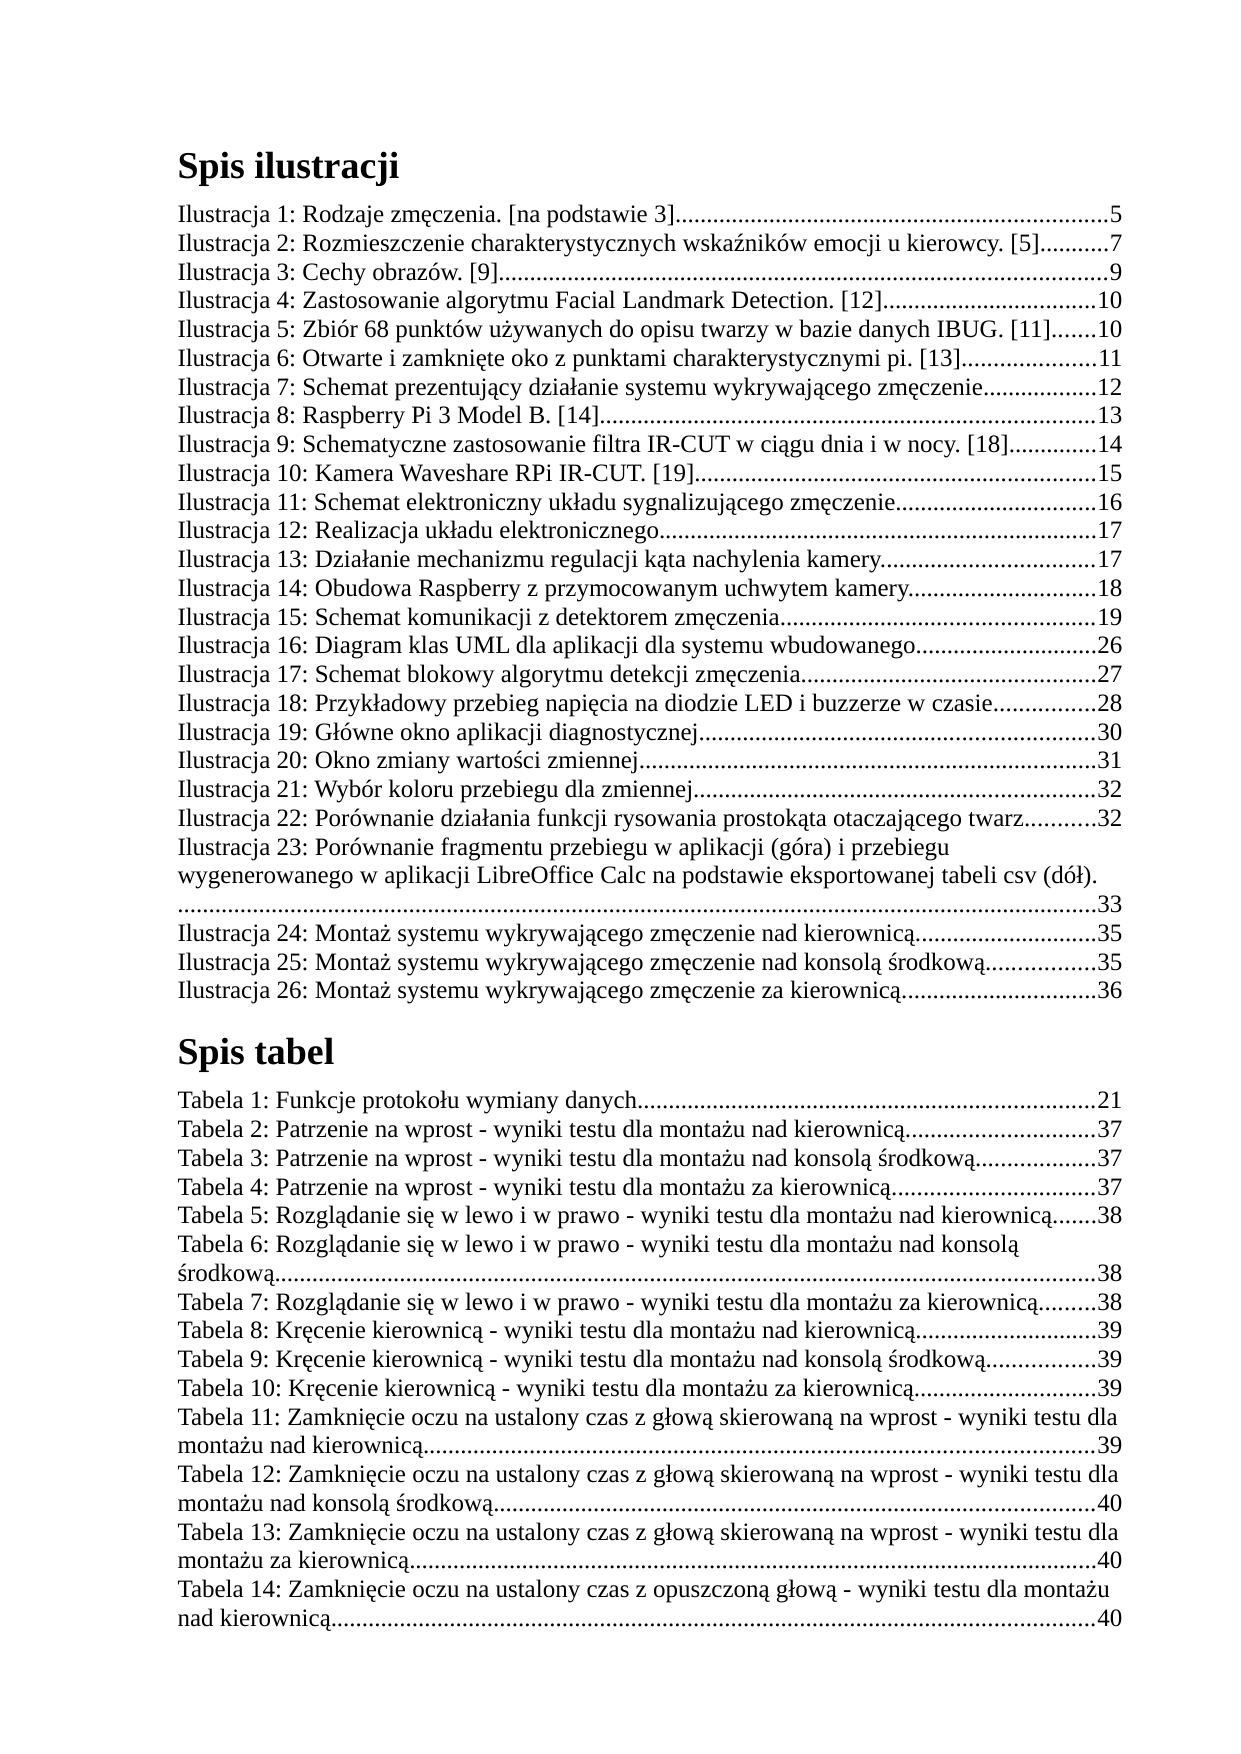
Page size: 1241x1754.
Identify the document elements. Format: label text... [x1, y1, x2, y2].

text Ilustracja 13: Działanie mechanizmu regulacji kąta nachylenia kamery. 17 [177, 544, 1122, 573]
text Ilustracja 11: Schemat elektroniczny układu sygnalizującego zmęczenie. 16 [177, 487, 1122, 516]
text Ilustracja 4: Zastosowanie algorytmu Facial Landmark Detection. [12] 10 [177, 286, 1122, 314]
text Ilustracja 17: Schemat blokowy algorytmu detekcji zmęczenia. 27 [177, 659, 1122, 688]
text Tabela 1: Funkcje protokołu wymiany danych. 21 [177, 1085, 1122, 1114]
text Ilustracja 9: Schematyczne zastosowanie filtra IR-CUT w ciągu dnia i w nocy. [18] 14 [177, 429, 1122, 458]
text Ilustracja 21: Wybór koloru przebiegu dla zmiennej. 32 [177, 774, 1122, 803]
text Ilustracja 12: Realizacja układu elektronicznego. 17 [177, 516, 1122, 544]
text Ilustracja 3: Cechy obrazów. [9] 9 [177, 257, 1122, 286]
text Tabela 3: Patrzenie na wprost - wyniki testu dla montażu nad konsolą środkową. 37 [177, 1143, 1122, 1172]
text Ilustracja 19: Główne okno aplikacji diagnostycznej. 30 [177, 717, 1122, 746]
text Tabela 12: Zamknięcie oczu na ustalony czas z głową skierowaną na wprost - wyniki testu dla montażu nad konsolą środkową. 40 [177, 1459, 1122, 1517]
text Ilustracja 14: Obudowa Raspberry z przymocowanym uchwytem kamery. 18 [177, 573, 1122, 602]
text Tabela 10: Kręcenie kierownicą - wyniki testu dla montażu za kierownicą. 39 [177, 1373, 1122, 1402]
text Ilustracja 7: Schemat prezentujący działanie systemu wykrywającego zmęczenie. 12 [177, 372, 1122, 401]
text Ilustracja 24: Montaż systemu wykrywającego zmęczenie nad kierownicą. 35 [177, 918, 1122, 947]
text Ilustracja 26: Montaż systemu wykrywającego zmęczenie za kierownicą. 36 [177, 976, 1122, 1004]
text Ilustracja 15: Schemat komunikacji z detektorem zmęczenia. 19 [177, 602, 1122, 631]
text Tabela 9: Kręcenie kierownicą - wyniki testu dla montażu nad konsolą środkową. 39 [177, 1344, 1122, 1373]
text Ilustracja 10: Kamera Waveshare RPi IR-CUT. [19] 15 [177, 458, 1122, 487]
subtitle Spis ilustracji [177, 143, 1122, 187]
text Ilustracja 25: Montaż systemu wykrywającego zmęczenie nad konsolą środkową. 35 [177, 947, 1122, 976]
text Tabela 8: Kręcenie kierownicą - wyniki testu dla montażu nad kierownicą. 39 [177, 1315, 1122, 1344]
text Tabela 13: Zamknięcie oczu na ustalony czas z głową skierowaną na wprost - wyniki testu dla montażu za kierownicą. 40 [177, 1517, 1122, 1574]
text Ilustracja 6: Otwarte i zamknięte oko z punktami charakterystycznymi pi. [13] 11 [177, 343, 1122, 372]
text Tabela 4: Patrzenie na wprost - wyniki testu dla montażu za kierownicą. 37 [177, 1172, 1122, 1200]
text Ilustracja 23: Porównanie fragmentu przebiegu w aplikacji (góra) i przebiegu wygenerowanego w aplikacji LibreOffice Calc na podstawie eksportowanej tabeli csv (dół). 33 [177, 832, 1122, 918]
text Tabela 7: Rozglądanie się w lewo i w prawo - wyniki testu dla montażu za kierownicą. 38 [177, 1287, 1122, 1315]
subtitle Spis tabel [177, 1029, 1122, 1073]
text Ilustracja 18: Przykładowy przebieg napięcia na diodzie LED i buzzerze w czasie. 28 [177, 688, 1122, 717]
text Ilustracja 5: Zbiór 68 punktów używanych do opisu twarzy w bazie danych IBUG. [11] 10 [177, 314, 1122, 343]
text Ilustracja 22: Porównanie działania funkcji rysowania prostokąta otaczającego twarz. 32 [177, 803, 1122, 832]
text Tabela 2: Patrzenie na wprost - wyniki testu dla montażu nad kierownicą. 37 [177, 1114, 1122, 1143]
text Ilustracja 2: Rozmieszczenie charakterystycznych wskaźników emocji u kierowcy. [5] 7 [177, 228, 1122, 257]
text Ilustracja 20: Okno zmiany wartości zmiennej. 31 [177, 746, 1122, 774]
text Ilustracja 8: Raspberry Pi 3 Model B. [14] 13 [177, 401, 1122, 429]
text Tabela 14: Zamknięcie oczu na ustalony czas z opuszczoną głową - wyniki testu dla montażu nad kierownicą. 40 [177, 1574, 1122, 1632]
text Tabela 5: Rozglądanie się w lewo i w prawo - wyniki testu dla montażu nad kierownicą. 38 [177, 1200, 1122, 1229]
text Ilustracja 16: Diagram klas UML dla aplikacji dla systemu wbudowanego. 26 [177, 631, 1122, 659]
text Tabela 11: Zamknięcie oczu na ustalony czas z głową skierowaną na wprost - wyniki testu dla montażu nad kierownicą. 39 [177, 1402, 1122, 1459]
text Ilustracja 1: Rodzaje zmęczenia. [na podstawie 3] 5 [177, 199, 1122, 228]
text Tabela 6: Rozglądanie się w lewo i w prawo - wyniki testu dla montażu nad konsolą środkową. 38 [177, 1229, 1122, 1287]
